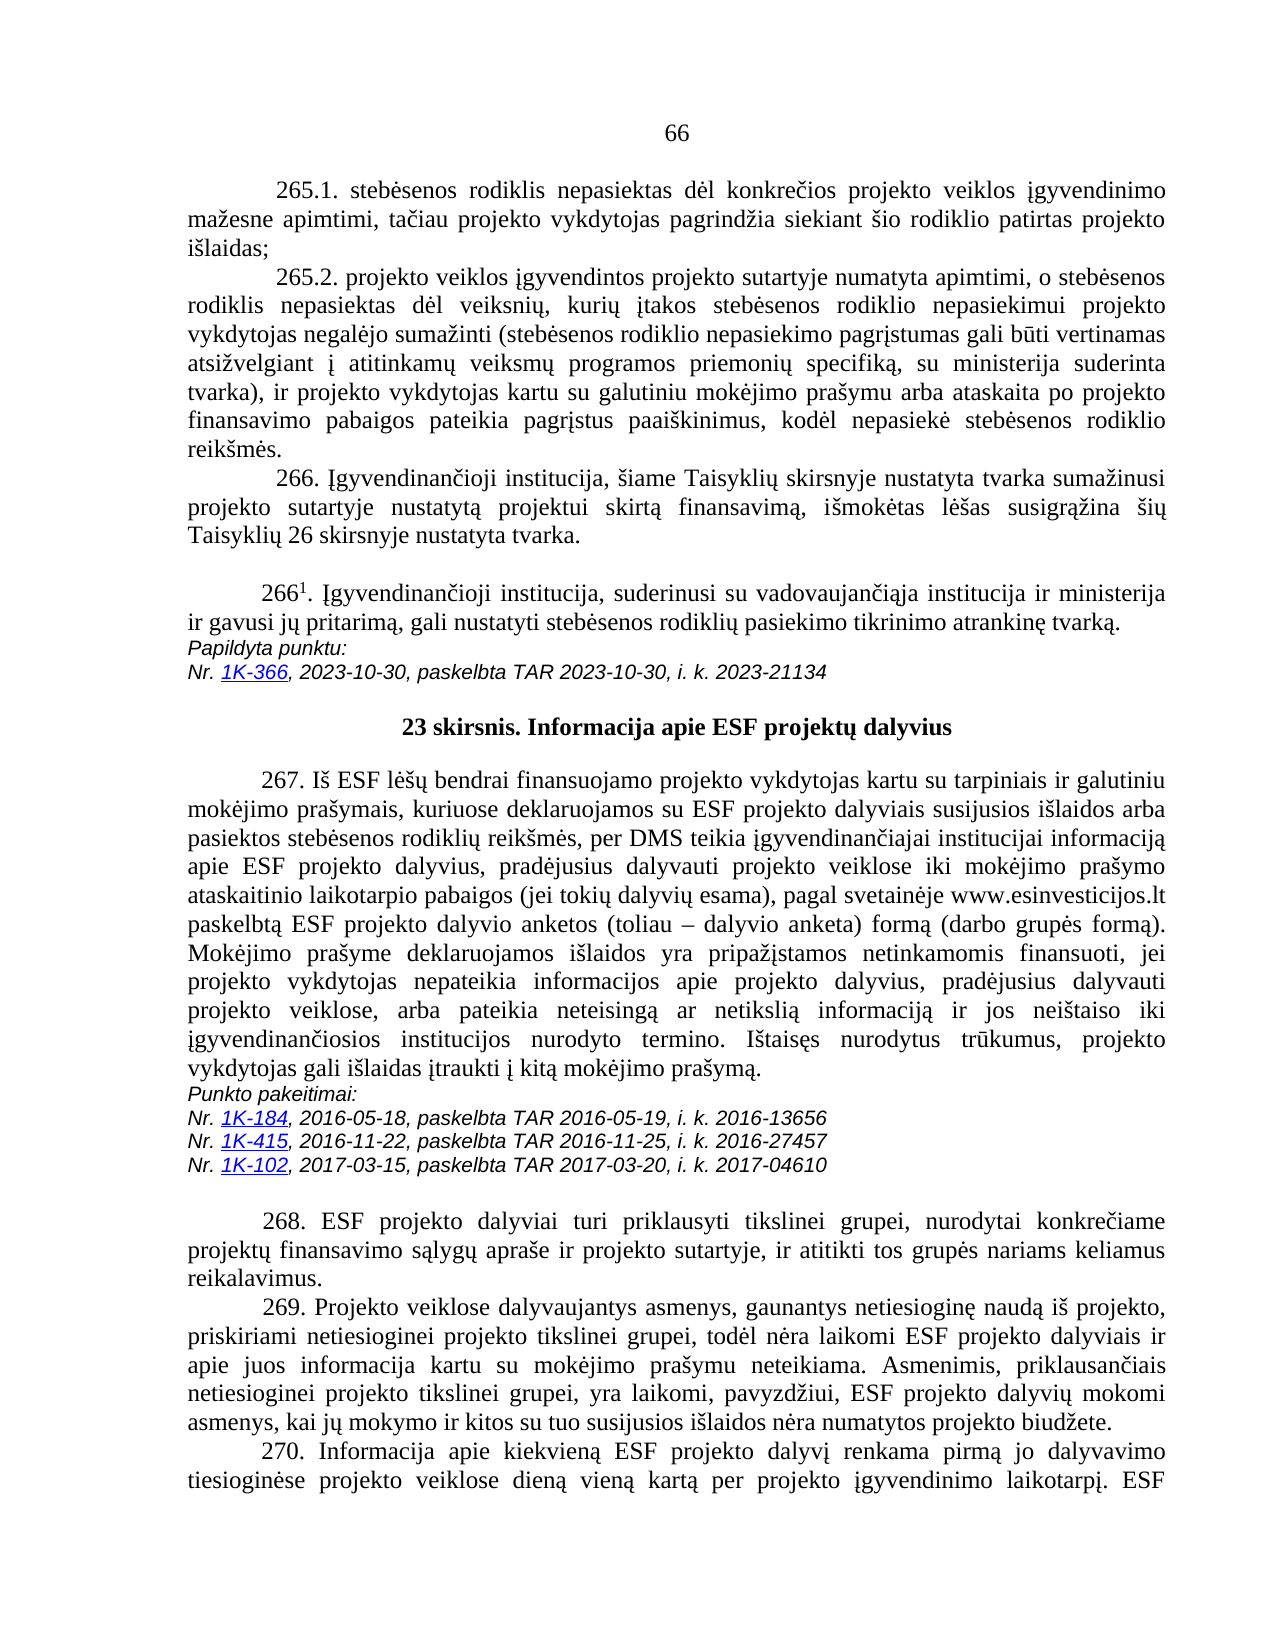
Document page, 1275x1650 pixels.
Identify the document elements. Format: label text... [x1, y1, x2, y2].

text Punkto pakeitimai: [187, 1081, 1167, 1105]
text Nr. 1K-184, 2016-05-18, paskelbta TAR 2016-05-19, i. k. 2016-13656 [187, 1105, 1167, 1129]
text 2661. Įgyvendinančioji institucija, suderinusi su vadovaujančiąja institucija ir ministerija ir gavusi jų pritarimą, gali nustatyti stebėsenos rodiklių pasiekimo tikrinimo atrankinę tvarką. [187, 578, 1167, 636]
text 268. ESF projekto dalyviai turi priklausyti tikslinei grupei, nurodytai konkrečiame projektų finansavimo sąlygų apraše ir projekto sutartyje, ir atitikti tos grupės nariams keliamus reikalavimus. [187, 1206, 1167, 1292]
subtitle 23 skirsnis. Informacija apie ESF projektų dalyvius [246, 712, 1107, 741]
text Papildyta punktu: [187, 636, 1167, 659]
text 267. Iš ESF lėšų bendrai finansuojamo projekto vykdytojas kartu su tarpiniais ir galutiniu mokėjimo prašymais, kuriuose deklaruojamos su ESF projekto dalyviais susijusios išlaidos arba pasiektos stebėsenos rodiklių reikšmės, per DMS teikia įgyvendinančiajai institucijai informaciją apie ESF projekto dalyvius, pradėjusius dalyvauti projekto veiklose iki mokėjimo prašymo ataskaitinio laikotarpio pabaigos (jei tokių dalyvių esama), pagal svetainėje www.esinvesticijos.lt paskelbtą ESF projekto dalyvio anketos (toliau – dalyvio anketa) formą (darbo grupės formą). Mokėjimo prašyme deklaruojamos išlaidos yra pripažįstamos netinkamomis finansuoti, jei projekto vykdytojas nepateikia informacijos apie projekto dalyvius, pradėjusius dalyvauti projekto veiklose, arba pateikia neteisingą ar netikslią informaciją ir jos neištaiso iki įgyvendinančiosios institucijos nurodyto termino. Ištaisęs nurodytus trūkumus, projekto vykdytojas gali išlaidas įtraukti į kitą mokėjimo prašymą. [187, 765, 1167, 1081]
text Nr. 1K-366, 2023-10-30, paskelbta TAR 2023-10-30, i. k. 2023-21134 [187, 659, 1167, 683]
text Nr. 1K-102, 2017-03-15, paskelbta TAR 2017-03-20, i. k. 2017-04610 [187, 1153, 1167, 1177]
text 270. Informacija apie kiekvieną ESF projekto dalyvį renkama pirmą jo dalyvavimo tiesioginėse projekto veiklose dieną vieną kartą per projekto įgyvendinimo laikotarpį. ESF [187, 1436, 1167, 1493]
text 265.2. projekto veiklos įgyvendintos projekto sutartyje numatyta apimtimi, o stebėsenos rodiklis nepasiektas dėl veiksnių, kurių įtakos stebėsenos rodiklio nepasiekimui projekto vykdytojas negalėjo sumažinti (stebėsenos rodiklio nepasiekimo pagrįstumas gali būti vertinamas atsižvelgiant į atitinkamų veiksmų programos priemonių specifiką, su ministerija suderinta tvarka), ir projekto vykdytojas kartu su galutiniu mokėjimo prašymu arba ataskaita po projekto finansavimo pabaigos pateikia pagrįstus paaiškinimus, kodėl nepasiekė stebėsenos rodiklio reikšmės. [187, 262, 1167, 463]
text Nr. 1K-415, 2016-11-22, paskelbta TAR 2016-11-25, i. k. 2016-27457 [187, 1129, 1167, 1153]
text 269. Projekto veiklose dalyvaujantys asmenys, gaunantys netiesioginę naudą iš projekto, priskiriami netiesioginei projekto tikslinei grupei, todėl nėra laikomi ESF projekto dalyviais ir apie juos informacija kartu su mokėjimo prašymu neteikiama. Asmenimis, priklausančiais netiesioginei projekto tikslinei grupei, yra laikomi, pavyzdžiui, ESF projekto dalyvių mokomi asmenys, kai jų mokymo ir kitos su tuo susijusios išlaidos nėra numatytos projekto biudžete. [187, 1292, 1167, 1436]
text 266. Įgyvendinančioji institucija, šiame Taisyklių skirsnyje nustatyta tvarka sumažinusi projekto sutartyje nustatytą projektui skirtą finansavimą, išmokėtas lėšas susigrąžina šių Taisyklių 26 skirsnyje nustatyta tvarka. [187, 463, 1167, 549]
text 265.1. stebėsenos rodiklis nepasiektas dėl konkrečios projekto veiklos įgyvendinimo mažesne apimtimi, tačiau projekto vykdytojas pagrindžia siekiant šio rodiklio patirtas projekto išlaidas; [187, 176, 1167, 262]
